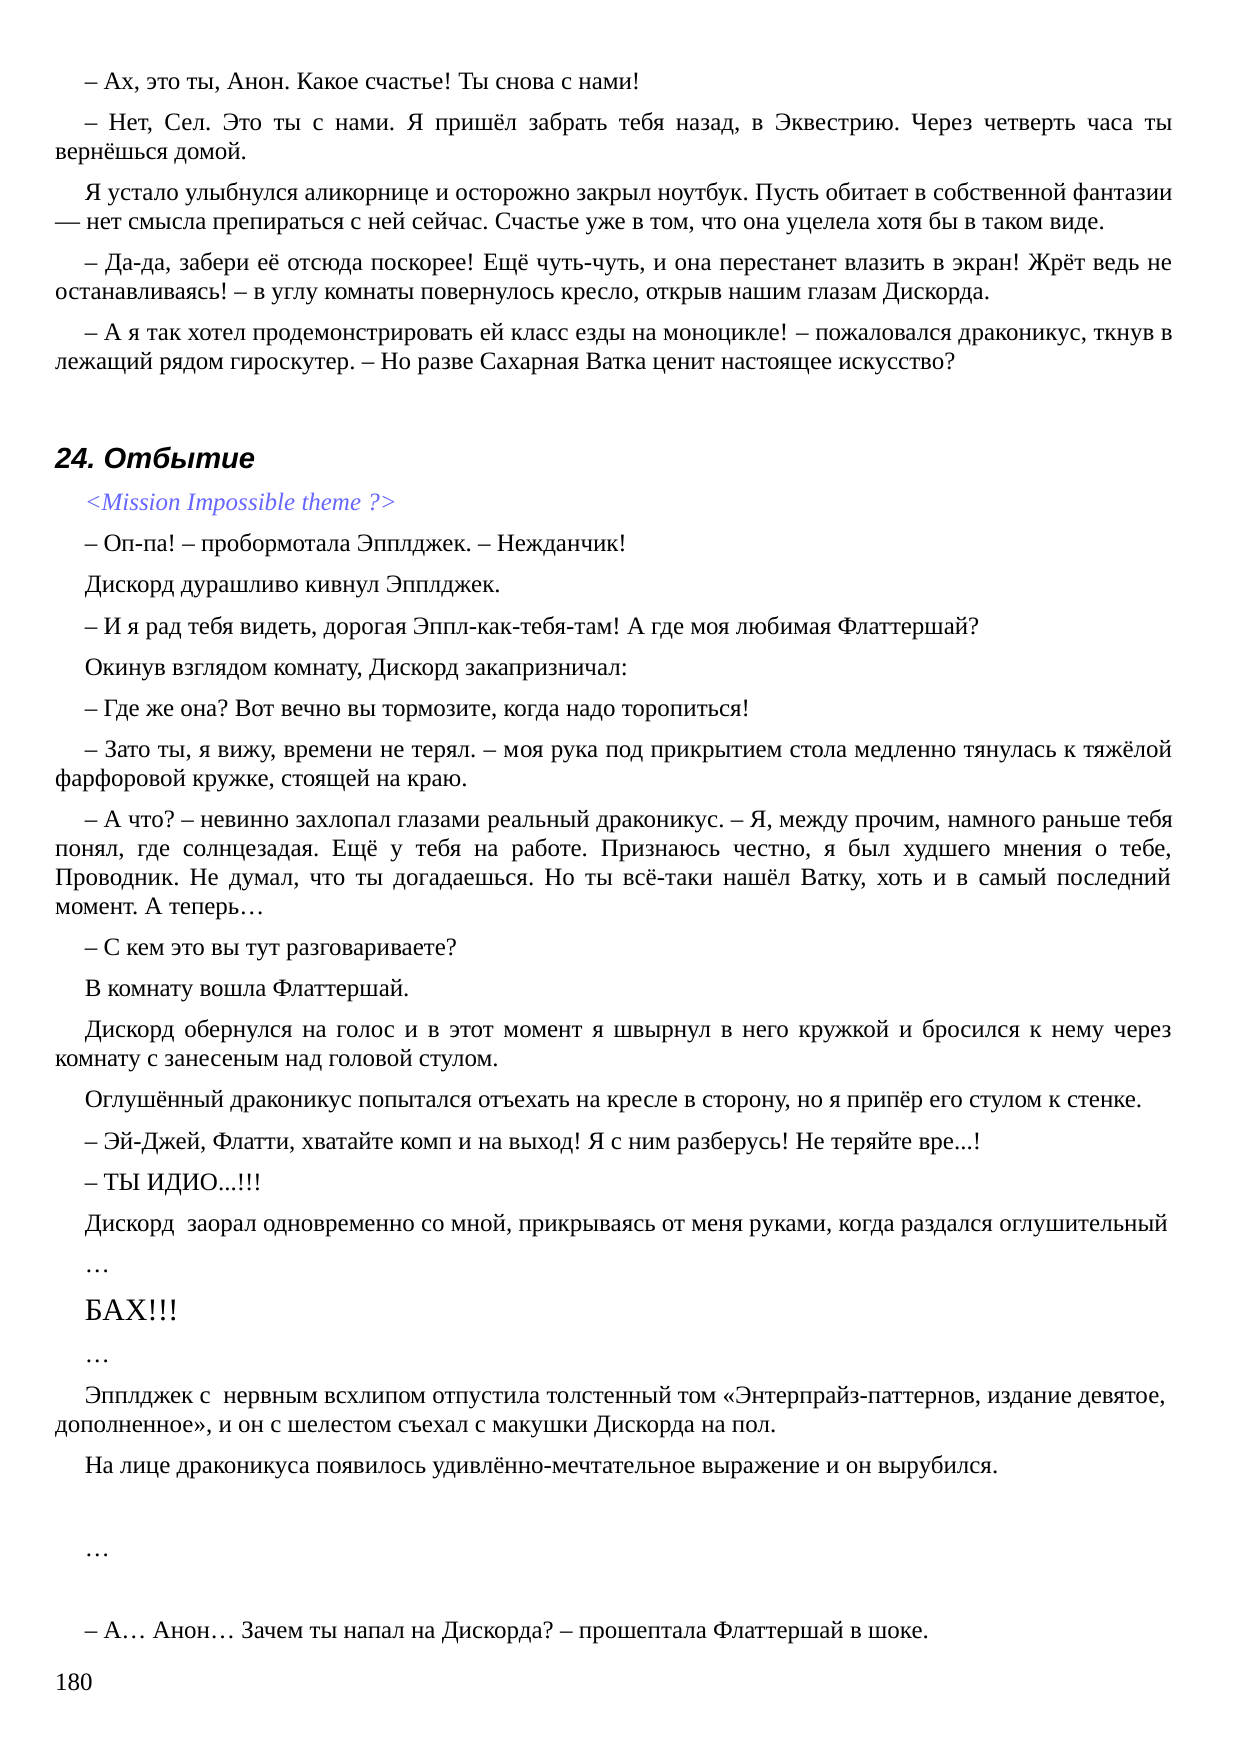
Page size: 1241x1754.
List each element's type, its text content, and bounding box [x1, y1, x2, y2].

text – А я так хотел продемонстрировать ей класс езды на моноцикле! – пожаловался драконикус, ткнув в лежащий рядом гироскутер. – Но разве Сахарная Ватка ценит настоящее искусство? [55, 317, 1173, 375]
text – Зато ты, я вижу, времени не терял. – моя рука под прикрытием стола медленно тянулась к тяжёлой фарфоровой кружке, стоящей на краю. [55, 734, 1173, 792]
text Дискорд дурашливо кивнул Эпплджек. [55, 569, 1173, 598]
subtitle 24. Отбытие [55, 441, 1173, 474]
text Окинув взглядом комнату, Дискорд закапризничал: [55, 652, 1173, 681]
text … [55, 1533, 1173, 1562]
text – ТЫ ИДИО...!!! [55, 1167, 1173, 1196]
text В комнату вошла Флаттершай. [55, 973, 1173, 1002]
text – Да-да, забери её отсюда поскорее! Ещё чуть-чуть, и она перестанет влазить в экран! Жрёт ведь не останавливаясь! – в углу комнаты повернулось кресло, открыв нашим глазам Дискорда. [55, 247, 1173, 305]
text … [55, 1339, 1173, 1368]
text Эпплджек с нервным всхлипом отпустила толстенный том «Энтерпрайз-паттернов, издание девятое, дополненное», и он с шелестом съехал с макушки Дискорда на пол. [55, 1381, 1173, 1438]
text <Mission Impossible theme ?> [55, 487, 1173, 516]
text – С кем это вы тут разговариваете? [55, 932, 1173, 961]
text – А… Анон… Зачем ты напал на Дискорда? – прошептала Флаттершай в шоке. [55, 1616, 1173, 1644]
text – Где же она? Вот вечно вы тормозите, когда надо торопиться! [55, 693, 1173, 722]
text – И я рад тебя видеть, дорогая Эппл-как-тебя-там! А где моя любимая Флаттершай? [55, 611, 1173, 639]
text На лице драконикуса появилось удивлённо-мечтательное выражение и он вырубился. [55, 1451, 1173, 1479]
text Дискорд обернулся на голос и в этот момент я швырнул в него кружкой и бросился к нему через комнату с занесеным над головой стулом. [55, 1014, 1173, 1072]
text – Эй-Джей, Флатти, хватайте комп и на выход! Я с ним разберусь! Не теряйте вре...! [55, 1126, 1173, 1154]
text Дискорд заорал одновременно со мной, прикрываясь от меня руками, когда раздался оглушительный [55, 1208, 1173, 1237]
text – Оп-па! – пробормотала Эпплджек. – Нежданчик! [55, 528, 1173, 557]
text – Нет, Сел. Это ты с нами. Я пришёл забрать тебя назад, в Эквестрию. Через четверть часа ты вернёшься домой. [55, 107, 1173, 165]
text Оглушённый драконикус попытался отъехать на кресле в сторону, но я припёр его стулом к стенке. [55, 1084, 1173, 1113]
text … [55, 1249, 1173, 1278]
text – А что? – невинно захлопал глазами реальный драконикус. – Я, между прочим, намного раньше тебя понял, где солнцезадая. Ещё у тебя на работе. Признаюсь честно, я был худшего мнения о тебе, Проводник. Не думал, что ты догадаешься. Но ты всё-таки нашёл Ватку, хоть и в самый последний момент. А теперь… [55, 804, 1173, 919]
text – Ах, это ты, Анон. Какое счастье! Ты снова с нами! [55, 66, 1173, 95]
text БАХ!!! [55, 1291, 1173, 1327]
text Я устало улыбнулся аликорнице и осторожно закрыл ноутбук. Пусть обитает в собственной фантазии — нет смысла препираться с ней сейчас. Счастье уже в том, что она уцелела хотя бы в таком виде. [55, 177, 1173, 235]
